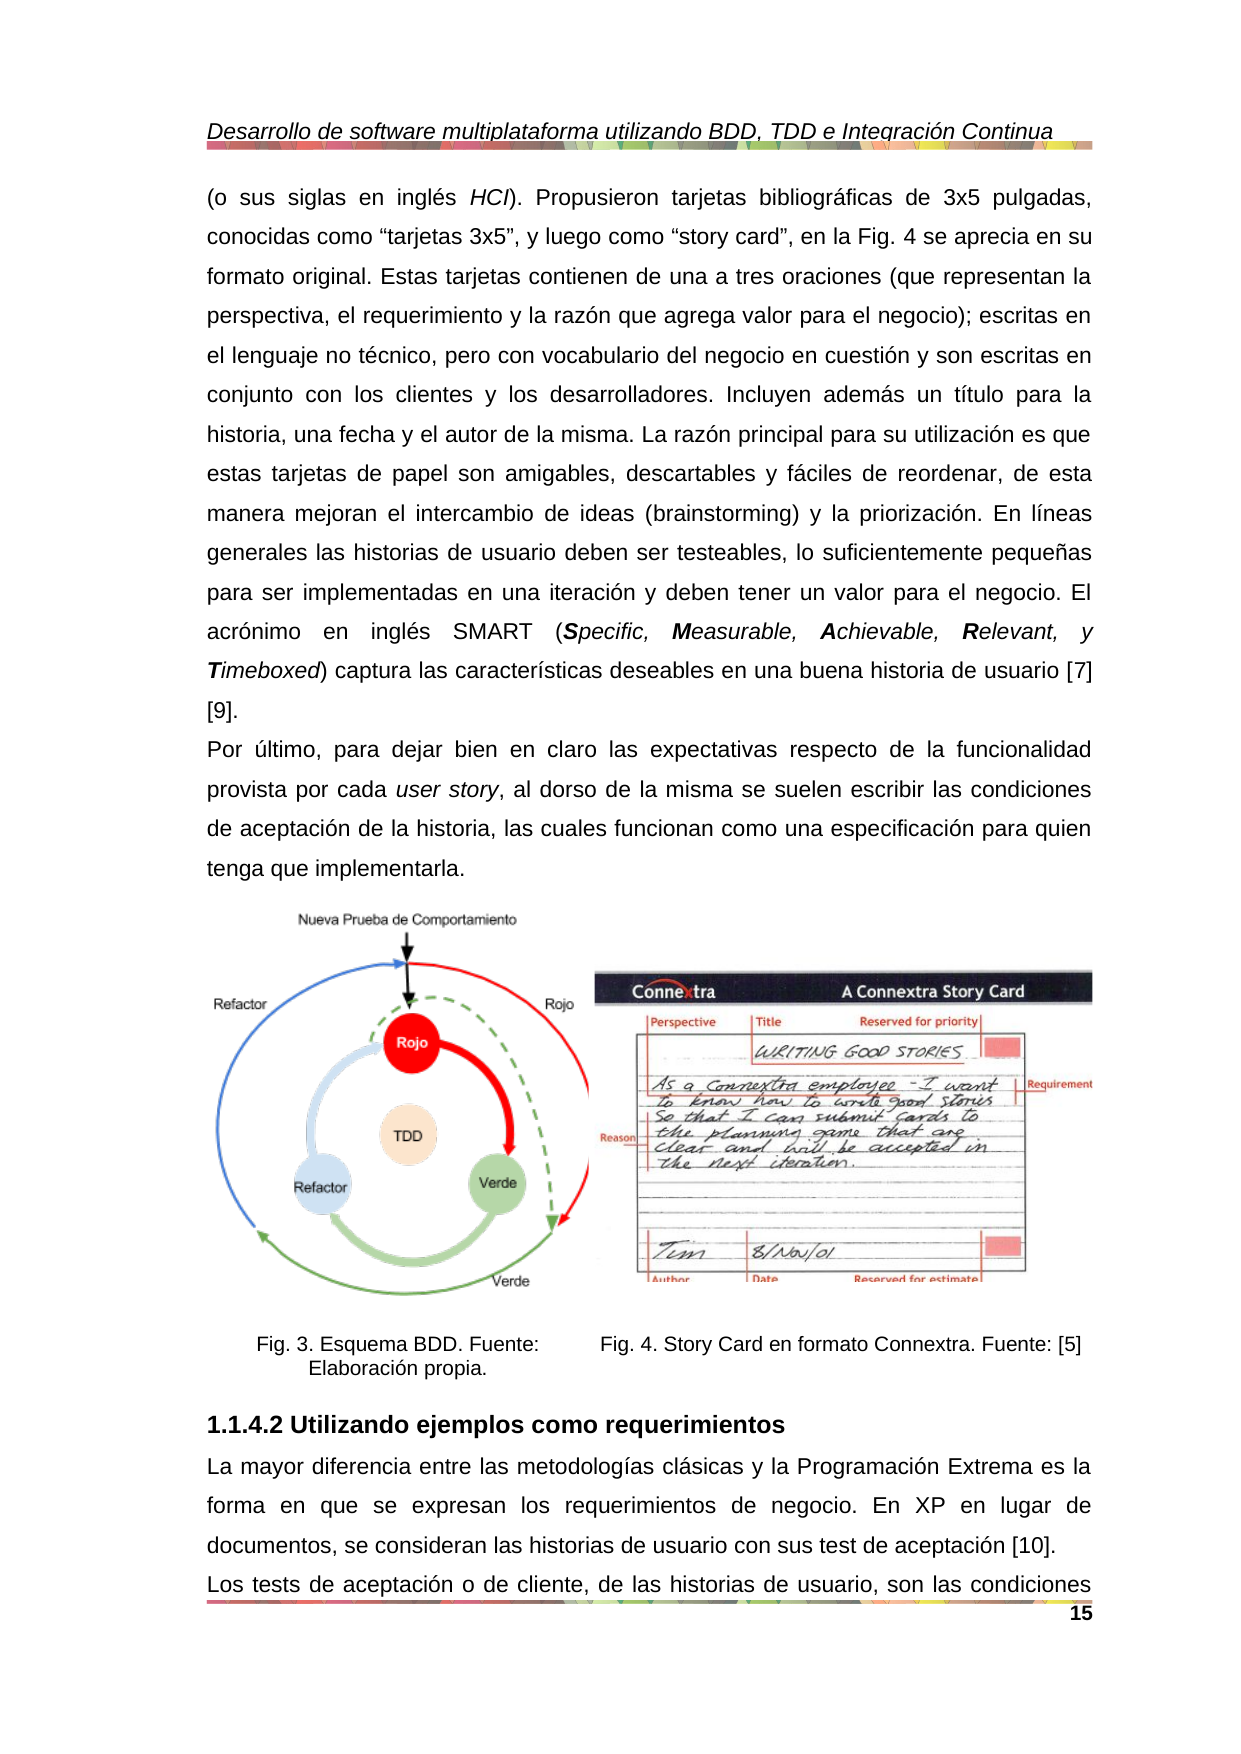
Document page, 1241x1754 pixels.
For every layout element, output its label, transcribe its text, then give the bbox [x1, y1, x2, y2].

table_cell Fig. 4. Story Card en formato Connextra. Fuente: [5] [589, 1314, 1093, 1398]
picture [212, 912, 589, 1296]
text Los tests de aceptación o de cliente, de las historias de usuario, son las condiciones [207, 1571, 1093, 1597]
table_header [207, 894, 589, 1313]
text La mayor diferencia entre las metodologías clásicas y la Programación Extrema es la forma en que se expresan los requerimientos de negocio. En XP en lugar de documentos, se consideran las historias de usuario con sus test de aceptación [10]. [207, 1453, 1093, 1558]
list 1.1.4.2 Utilizando ejemplos como requerimientos [207, 1409, 1093, 1438]
table_header [589, 894, 1093, 1313]
text Por último, para dejar bien en claro las expectativas respecto de la funcionalidad provista por cada user story, al dorso de la misma se suelen escribir las condiciones de aceptación de la historia, las cuales funcionan como una especificación para quien tenga que implementarla. [207, 736, 1093, 881]
text (o sus siglas en inglés HCI). Propusieron tarjetas bibliográficas de 3x5 pulgadas, conocidas como “tarjetas 3x5”, y luego como “story card”, en la Fig. 4 se aprecia en su formato original. Estas tarjetas contienen de una a tres oraciones (que representan la perspectiva, el requerimiento y la razón que agrega valor para el negocio); escritas en el lenguaje no técnico, pero con vocabulario del negocio en cuestión y son escritas en conjunto con los clientes y los desarrolladores. Incluyen además un título para la historia, una fecha y el autor de la misma. La razón principal para su utilización es que estas tarjetas de papel son amigables, descartables y fáciles de reordenar, de esta manera mejoran el intercambio de ideas (brainstorming) y la priorización. En líneas generales las historias de usuario deben ser testeables, lo suficientemente pequeñas para ser implementadas en una iteración y deben tener un valor para el negocio. El acrónimo en inglés SMART (Specific, Measurable, Achievable, Relevant, y Timeboxed) captura las características deseables en una buena historia de usuario [7] [9]. [207, 184, 1093, 723]
picture [594, 957, 1093, 1282]
table_cell Fig. 3. Esquema BDD. Fuente: Elaboración propia. [207, 1314, 589, 1398]
